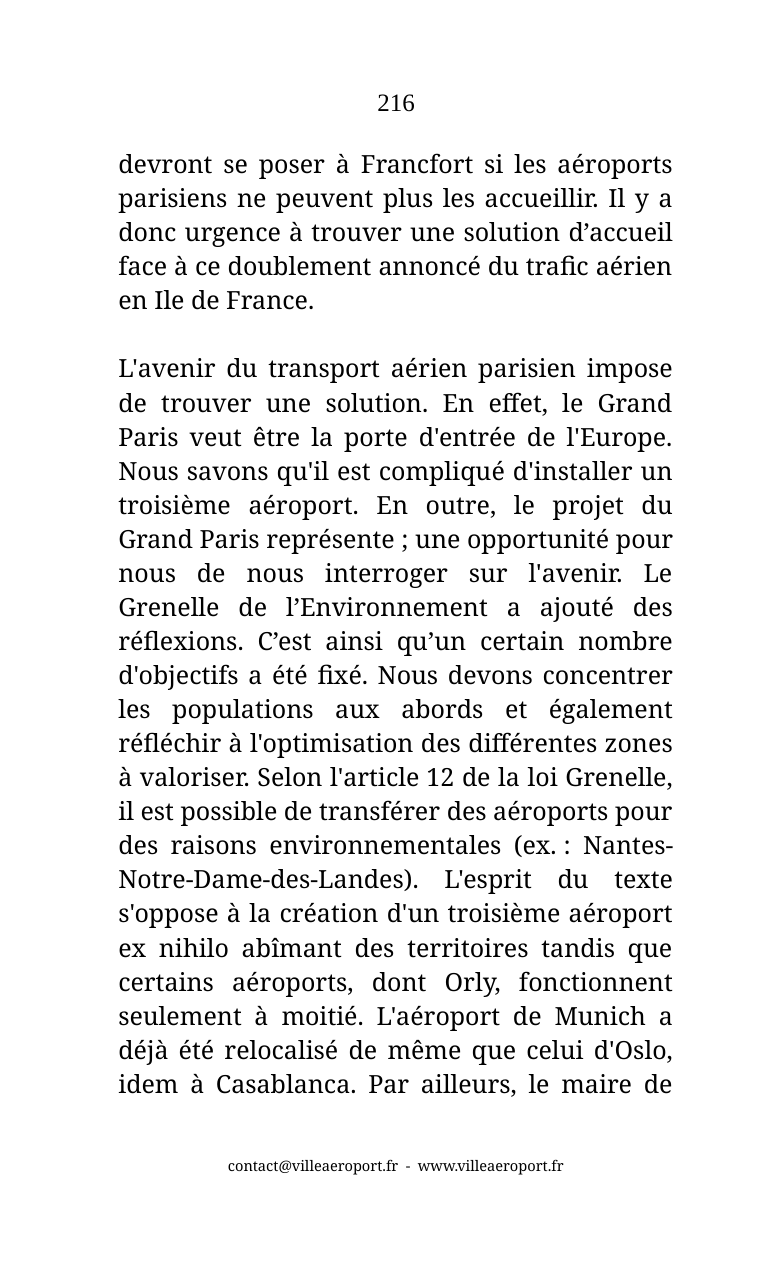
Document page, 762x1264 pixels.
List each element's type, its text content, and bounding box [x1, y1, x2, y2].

text L'avenir du transport aérien parisien impose de trouver une solution. En effet, le Grand Paris veut être la porte d'entrée de l'Europe. Nous savons qu'il est compliqué d'installer un troisième aéroport. En outre, le projet du Grand Paris représente ; une opportunité pour nous de nous interroger sur l'avenir. Le Grenelle de l’Environnement a ajouté des réflexions. C’est ainsi qu’un certain nombre d'objectifs a été fixé. Nous devons concentrer les populations aux abords et également réfléchir à l'optimisation des différentes zones à valoriser. Selon l'article 12 de la loi Grenelle, il est possible de transférer des aéroports pour des raisons environnementales (ex. : Nantes-Notre-Dame-des-Landes). L'esprit du texte s'oppose à la création d'un troisième aéroport ex nihilo abîmant des territoires tandis que certains aéroports, dont Orly, fonctionnent seulement à moitié. L'aéroport de Munich a déjà été relocalisé de même que celui d'Oslo, idem à Casablanca. Par ailleurs, le maire de [118, 351, 673, 1101]
text devront se poser à Francfort si les aéroports parisiens ne peuvent plus les accueillir. Il y a donc urgence à trouver une solution d’accueil face à ce doublement annoncé du trafic aérien en Ile de France. [118, 147, 673, 317]
